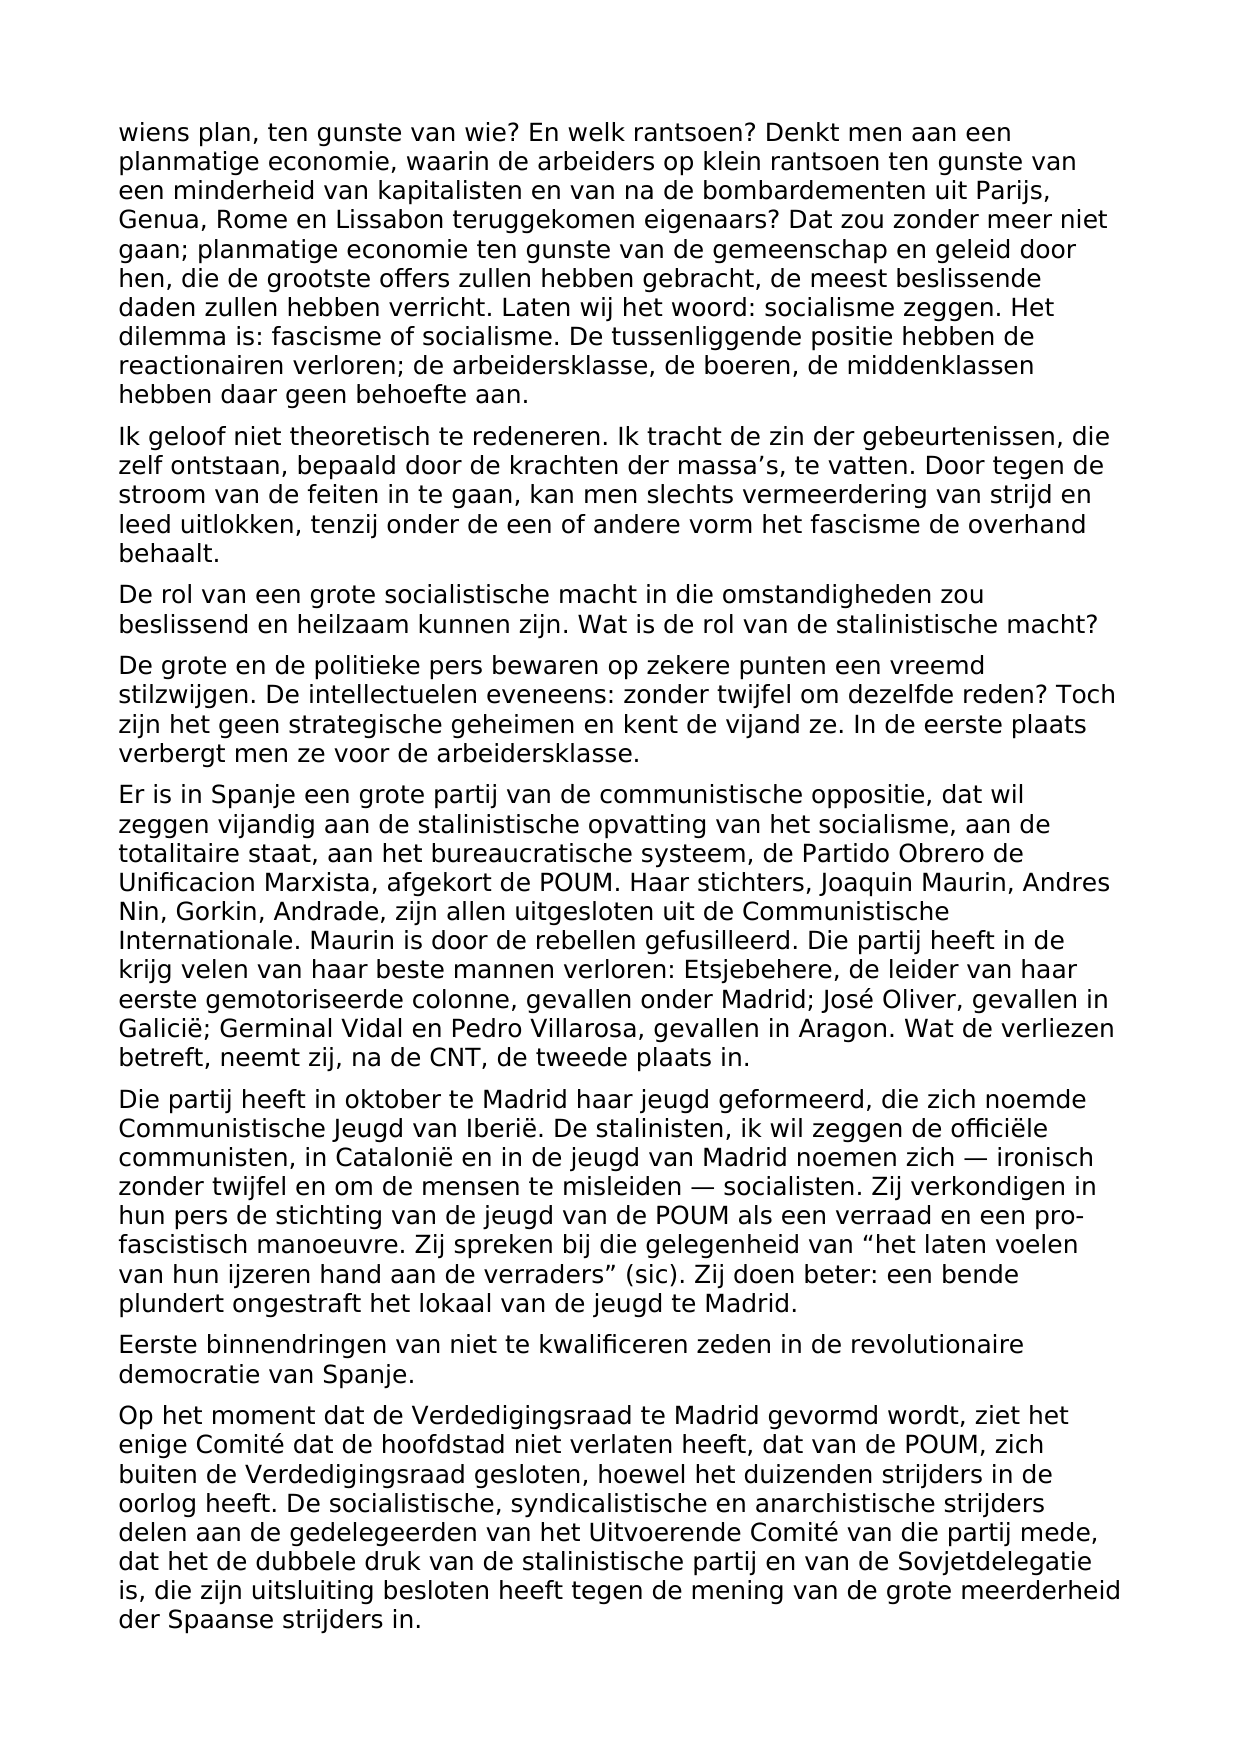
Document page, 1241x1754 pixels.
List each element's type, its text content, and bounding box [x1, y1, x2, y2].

text Er is in Spanje een grote partij van de communistische oppositie, dat wil zeggen vijandig aan de stalinistische opvatting van het socialisme, aan de totalitaire staat, aan het bureaucratische systeem, de Partido Obrero de Unificacion Marxista, afgekort de POUM. Haar stichters, Joaquin Maurin, Andres Nin, Gorkin, Andrade, zijn allen uitgesloten uit de Communistische Internationale. Maurin is door de rebellen gefusilleerd. Die partij heeft in de krijg velen van haar beste mannen verloren: Etsjebehere, de leider van haar eerste gemotoriseerde colonne, gevallen onder Madrid; José Oliver, gevallen in Galicië; Germinal Vidal en Pedro Villarosa, gevallen in Aragon. Wat de verliezen betreft, neemt zij, na de CNT, de tweede plaats in. [118, 781, 1122, 1072]
text De grote en de politieke pers bewaren op zekere punten een vreemd stilzwijgen. De intellectuelen eveneens: zonder twijfel om dezelfde reden? Toch zijn het geen strategische geheimen en kent de vijand ze. In de eerste plaats verbergt men ze voor de arbeidersklasse. [118, 651, 1122, 768]
text Op het moment dat de Verdedigingsraad te Madrid gevormd wordt, ziet het enige Comité dat de hoofdstad niet verlaten heeft, dat van de POUM, zich buiten de Verdedigingsraad gesloten, hoewel het duizenden strijders in de oorlog heeft. De socialistische, syndicalistische en anarchistische strijders delen aan de gedelegeerden van het Uitvoerende Comité van die partij mede, dat het de dubbele druk van de stalinistische partij en van de Sovjetdelegatie is, die zijn uitsluiting besloten heeft tegen de mening van de grote meerderheid der Spaanse strijders in. [118, 1401, 1122, 1635]
text Ik geloof niet theoretisch te redeneren. Ik tracht de zin der gebeurtenissen, die zelf ontstaan, bepaald door de krachten der massa’s, te vatten. Door tegen de stroom van de feiten in te gaan, kan men slechts vermeerdering van strijd en leed uitlokken, tenzij onder de een of andere vorm het fascisme de overhand behaalt. [118, 422, 1122, 568]
text Eerste binnendringen van niet te kwalificeren zeden in de revolutionaire democratie van Spanje. [118, 1331, 1122, 1389]
text De rol van een grote socialistische macht in die omstandigheden zou beslissend en heilzaam kunnen zijn. Wat is de rol van de stalinistische macht? [118, 581, 1122, 639]
text wiens plan, ten gunste van wie? En welk rantsoen? Denkt men aan een planmatige economie, waarin de arbeiders op klein rantsoen ten gunste van een minderheid van kapitalisten en van na de bombardementen uit Parijs, Genua, Rome en Lissabon teruggekomen eigenaars? Dat zou zonder meer niet gaan; planmatige economie ten gunste van de gemeenschap en geleid door hen, die de grootste offers zullen hebben gebracht, de meest beslissende daden zullen hebben verricht. Laten wij het woord: socialisme zeggen. Het dilemma is: fascisme of socialisme. De tussenliggende positie hebben de reactionairen verloren; de arbeidersklasse, de boeren, de middenklassen hebben daar geen behoefte aan. [118, 118, 1122, 410]
text Die partij heeft in oktober te Madrid haar jeugd geformeerd, die zich noemde Communistische Jeugd van Iberië. De stalinisten, ik wil zeggen de officiële communisten, in Catalonië en in de jeugd van Madrid noemen zich — ironisch zonder twijfel en om de mensen te misleiden — socialisten. Zij verkondigen in hun pers de stichting van de jeugd van de POUM als een verraad en een pro-fascistisch manoeuvre. Zij spreken bij die gelegenheid van “het laten voelen van hun ijzeren hand aan de verraders” (sic). Zij doen beter: een bende plundert ongestraft het lokaal van de jeugd te Madrid. [118, 1085, 1122, 1318]
